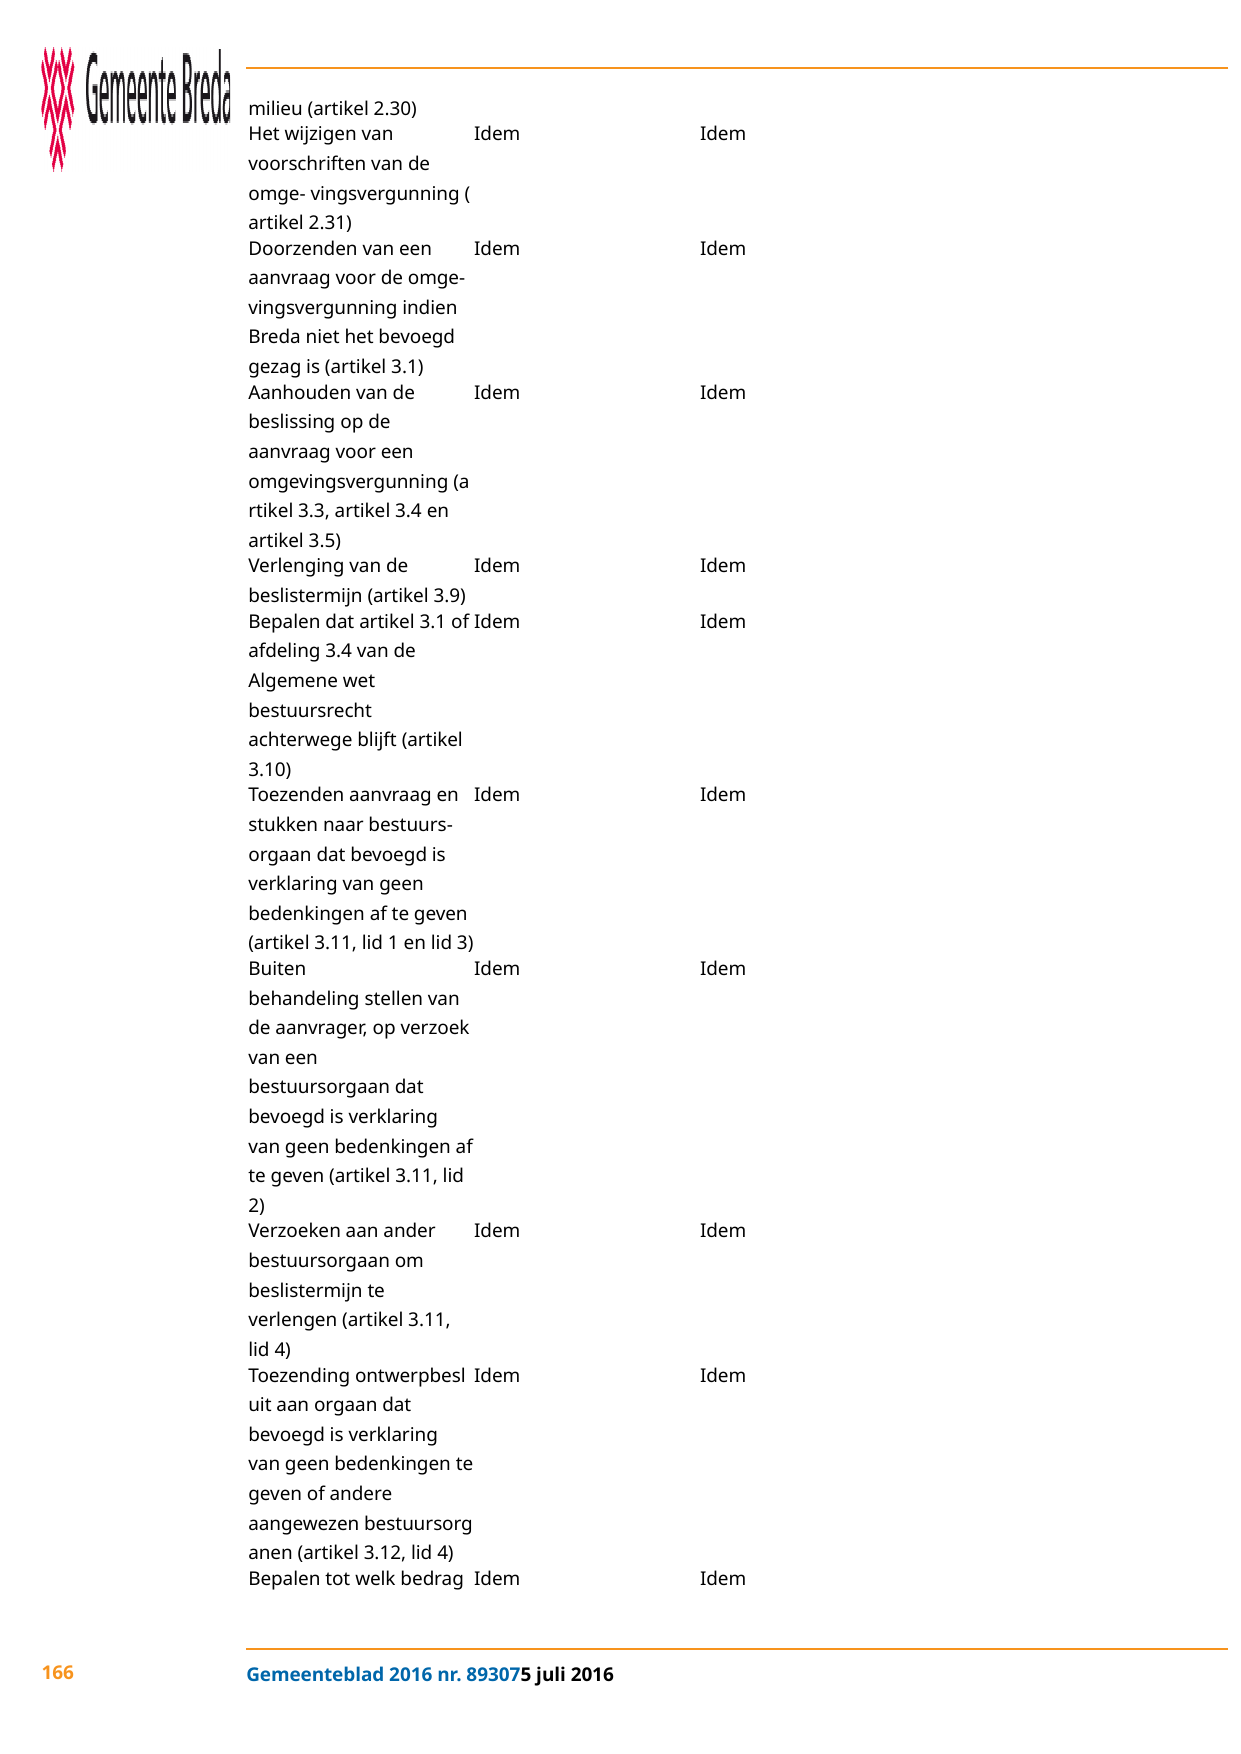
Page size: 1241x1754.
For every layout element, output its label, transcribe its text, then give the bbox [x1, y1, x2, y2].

table_cell milieu (artikel 2.30) [248, 95, 474, 121]
table_cell Idem [474, 608, 700, 782]
table_cell Doorzenden van een aanvraag voor de omge- vingsvergunning indien Breda niet het bevoegd gezag is (artikel 3.1) [248, 235, 474, 379]
table_cell [926, 553, 1152, 608]
table_cell Het wijzigen van voorschriften van de omge- vingsvergunning ( artikel 2.31) [248, 121, 474, 235]
table_cell [926, 379, 1152, 553]
table_cell [700, 95, 926, 121]
table_cell Bepalen dat artikel 3.1 of afdeling 3.4 van de Algemene wet bestuursrecht achterwege blijft (artikel 3.10) [248, 608, 474, 782]
table_cell Verlenging van de beslistermijn (artikel 3.9) [248, 553, 474, 608]
table_cell Idem [474, 553, 700, 608]
table_cell Bepalen tot welk bedrag [248, 1565, 474, 1591]
table_cell Idem [474, 1362, 700, 1565]
table_cell [926, 121, 1152, 235]
table_cell Aanhouden van de beslissing op de aanvraag voor een omgevingsvergunning (artikel 3.3, artikel 3.4 en artikel 3.5) [248, 379, 474, 553]
table_cell Verzoeken aan ander bestuursorgaan om beslistermijn te verlengen (artikel 3.11, lid 4) [248, 1218, 474, 1362]
table_cell Idem [474, 235, 700, 379]
table_cell Idem [700, 379, 926, 553]
table_cell Idem [700, 782, 926, 955]
table_cell Idem [474, 955, 700, 1218]
picture [41, 47, 231, 172]
table_cell [926, 1565, 1152, 1591]
table_cell Idem [700, 235, 926, 379]
table_cell Idem [700, 1565, 926, 1591]
table_cell Toezending ontwerpbesluit aan orgaan dat bevoegd is verklaring van geen bedenkingen te geven of andere aangewezen bestuursorganen (artikel 3.12, lid 4) [248, 1362, 474, 1565]
table_cell Idem [474, 379, 700, 553]
table_cell Idem [700, 608, 926, 782]
table_cell Idem [700, 955, 926, 1218]
table_cell [926, 95, 1152, 121]
table_cell [926, 955, 1152, 1218]
table_cell Idem [700, 1362, 926, 1565]
table_cell Idem [474, 121, 700, 235]
table_cell [926, 608, 1152, 782]
table_cell Idem [700, 121, 926, 235]
table_cell [926, 1362, 1152, 1565]
table_cell [926, 1218, 1152, 1362]
table_cell Buiten behandeling stellen van de aanvrager, op verzoek van een bestuursorgaan dat bevoegd is verklaring van geen bedenkingen af te geven (artikel 3.11, lid 2) [248, 955, 474, 1218]
table_cell Idem [474, 782, 700, 955]
table_cell [926, 235, 1152, 379]
table_cell Idem [700, 1218, 926, 1362]
table_cell [474, 95, 700, 121]
table_cell Idem [700, 553, 926, 608]
table_cell Toezenden aanvraag en stukken naar bestuurs- orgaan dat bevoegd is verklaring van geen bedenkingen af te geven (artikel 3.11, lid 1 en lid 3) [248, 782, 474, 955]
table_cell Idem [474, 1218, 700, 1362]
table_cell Idem [474, 1565, 700, 1591]
table_cell [926, 782, 1152, 955]
